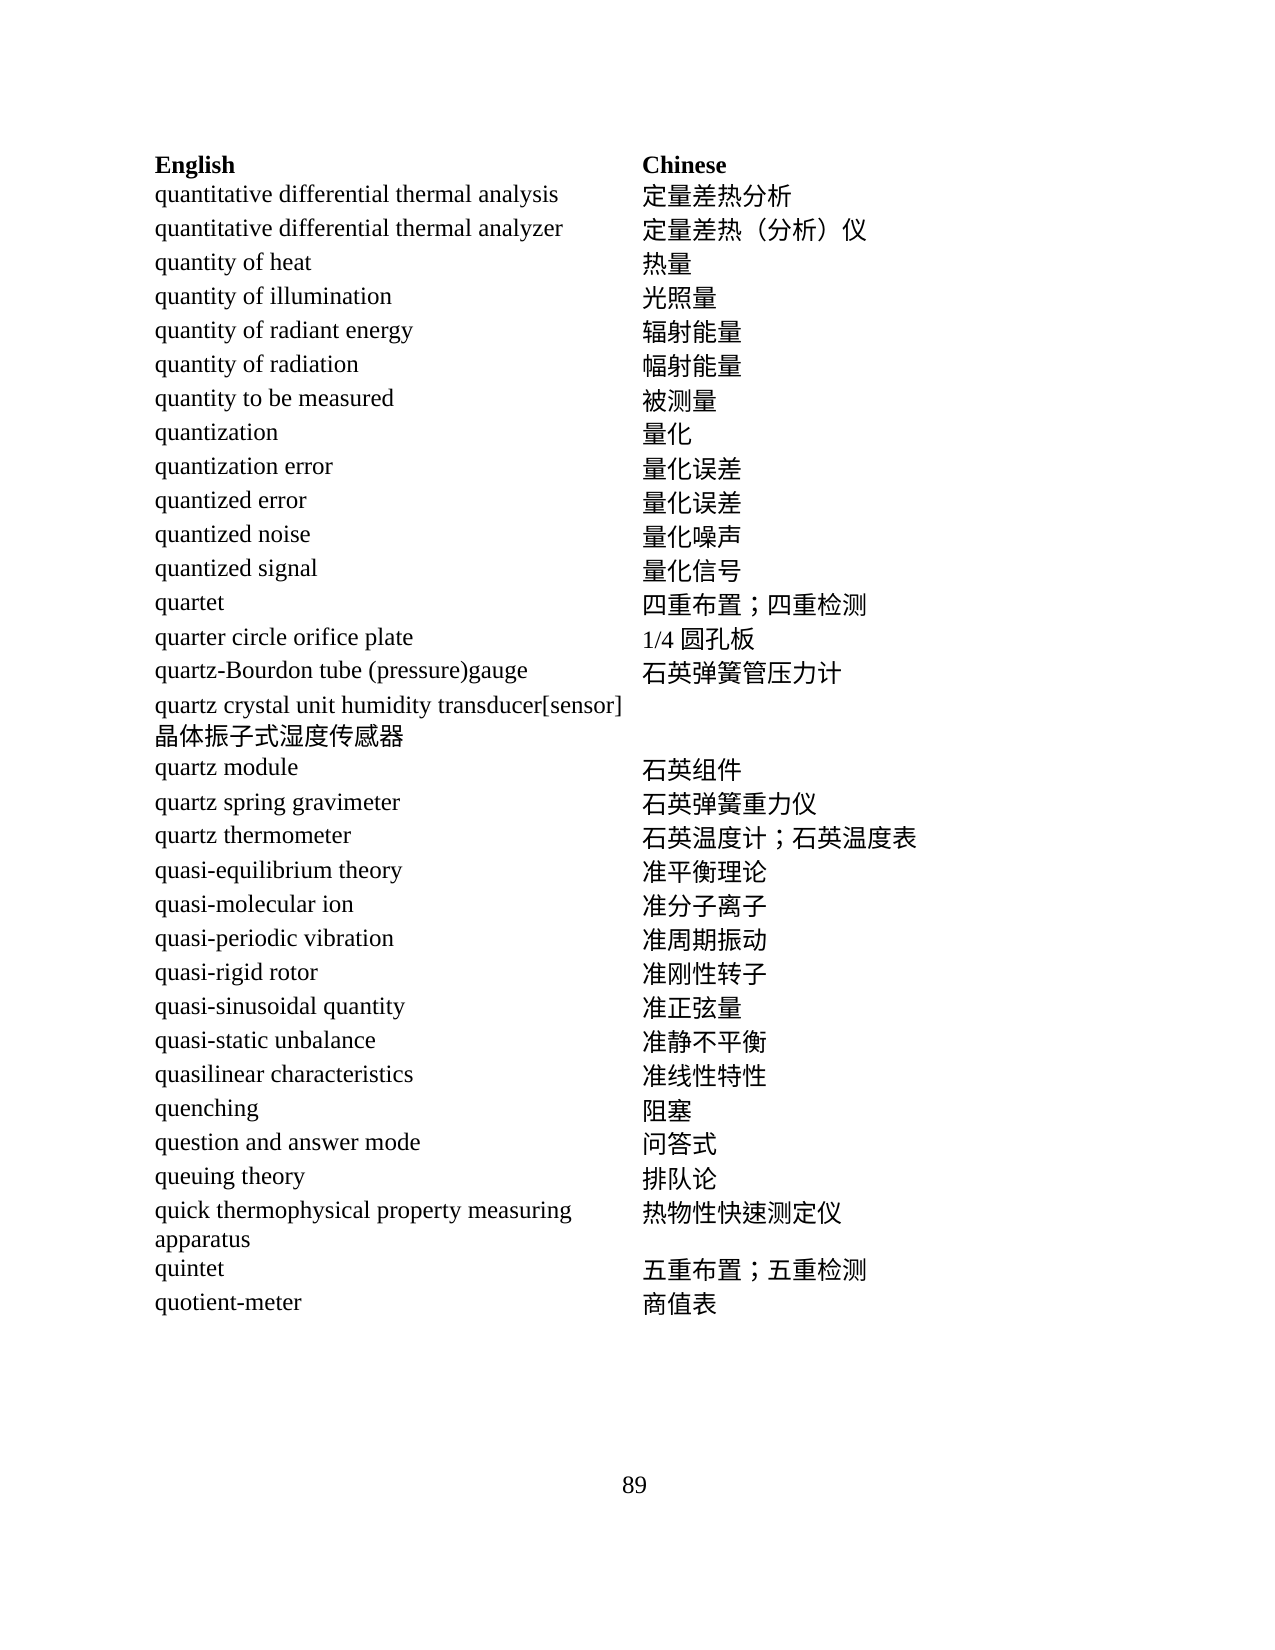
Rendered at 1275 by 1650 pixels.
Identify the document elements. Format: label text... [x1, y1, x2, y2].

table_cell 石英组件 [638, 753, 1125, 787]
table_cell quasi-molecular ion [150, 889, 637, 923]
table_cell 准平衡理论 [638, 855, 1125, 889]
table_cell quintet [150, 1253, 637, 1287]
table_cell 光照量 [638, 281, 1125, 315]
table_cell 被测量 [638, 383, 1125, 417]
table_cell quantity to be measured [150, 383, 637, 417]
table_cell quartz-Bourdon tube (pressure)gauge [150, 656, 637, 690]
table_cell 定量差热（分析）仪 [638, 213, 1125, 247]
table_cell 热量 [638, 247, 1125, 281]
table_cell quasi-rigid rotor [150, 957, 637, 991]
table_cell quasilinear characteristics [150, 1059, 637, 1093]
table_cell 石英弹簧重力仪 [638, 787, 1125, 821]
table_cell quasi-periodic vibration [150, 923, 637, 957]
table_cell 准刚性转子 [638, 957, 1125, 991]
table_cell quantity of illumination [150, 281, 637, 315]
table_cell quasi-equilibrium theory [150, 855, 637, 889]
table_cell 五重布置；五重检测 [638, 1253, 1125, 1287]
table_cell quantized error [150, 485, 637, 519]
table_cell quantity of radiant energy [150, 315, 637, 349]
table_cell 量化 [638, 417, 1125, 451]
table_cell 量化误差 [638, 485, 1125, 519]
table_cell 准分子离子 [638, 889, 1125, 923]
table_cell quantized signal [150, 554, 637, 587]
table_cell 石英弹簧管压力计 [638, 656, 1125, 690]
table_cell quartz module [150, 753, 637, 787]
table_cell 问答式 [638, 1127, 1125, 1161]
table_cell quarter circle orifice plate [150, 622, 637, 656]
table_cell 准线性特性 [638, 1059, 1125, 1093]
table_header Chinese [638, 150, 1125, 179]
table_cell quartet [150, 588, 637, 622]
table_header English [150, 150, 637, 179]
table_cell 幅射能量 [638, 349, 1125, 383]
table_cell 四重布置；四重检测 [638, 588, 1125, 622]
table_cell quartz thermometer [150, 821, 637, 855]
table_cell 量化噪声 [638, 519, 1125, 553]
table_cell 1/4 圆孔板 [638, 622, 1125, 656]
table_cell quantized noise [150, 519, 637, 553]
table_cell 准周期振动 [638, 923, 1125, 957]
table_cell quantitative differential thermal analysis [150, 179, 637, 213]
table_cell quick thermophysical property measuring apparatus [150, 1195, 637, 1253]
table_cell 准静不平衡 [638, 1025, 1125, 1059]
table_cell question and answer mode [150, 1127, 637, 1161]
table_cell 商值表 [638, 1287, 1125, 1321]
table_cell quantitative differential thermal analyzer [150, 213, 637, 247]
table_cell quantity of radiation [150, 349, 637, 383]
table_cell quartz crystal unit humidity transducer[sensor]晶体振子式湿度传感器 [150, 690, 637, 752]
table_cell quantity of heat [150, 247, 637, 281]
table_cell quasi-static unbalance [150, 1025, 637, 1059]
table_cell [638, 690, 1125, 752]
table_cell 量化误差 [638, 451, 1125, 485]
table_cell 量化信号 [638, 554, 1125, 587]
table_cell 排队论 [638, 1161, 1125, 1195]
table_cell 辐射能量 [638, 315, 1125, 349]
table_cell quartz spring gravimeter [150, 787, 637, 821]
table_cell queuing theory [150, 1161, 637, 1195]
table_cell quantization [150, 417, 637, 451]
table_cell 石英温度计；石英温度表 [638, 821, 1125, 855]
table_cell quasi-sinusoidal quantity [150, 991, 637, 1025]
table_cell 定量差热分析 [638, 179, 1125, 213]
table_cell 阻塞 [638, 1093, 1125, 1127]
table_cell quantization error [150, 451, 637, 485]
table_cell quenching [150, 1093, 637, 1127]
table_cell 热物性快速测定仪 [638, 1195, 1125, 1253]
table_cell 准正弦量 [638, 991, 1125, 1025]
table_cell quotient-meter [150, 1287, 637, 1321]
